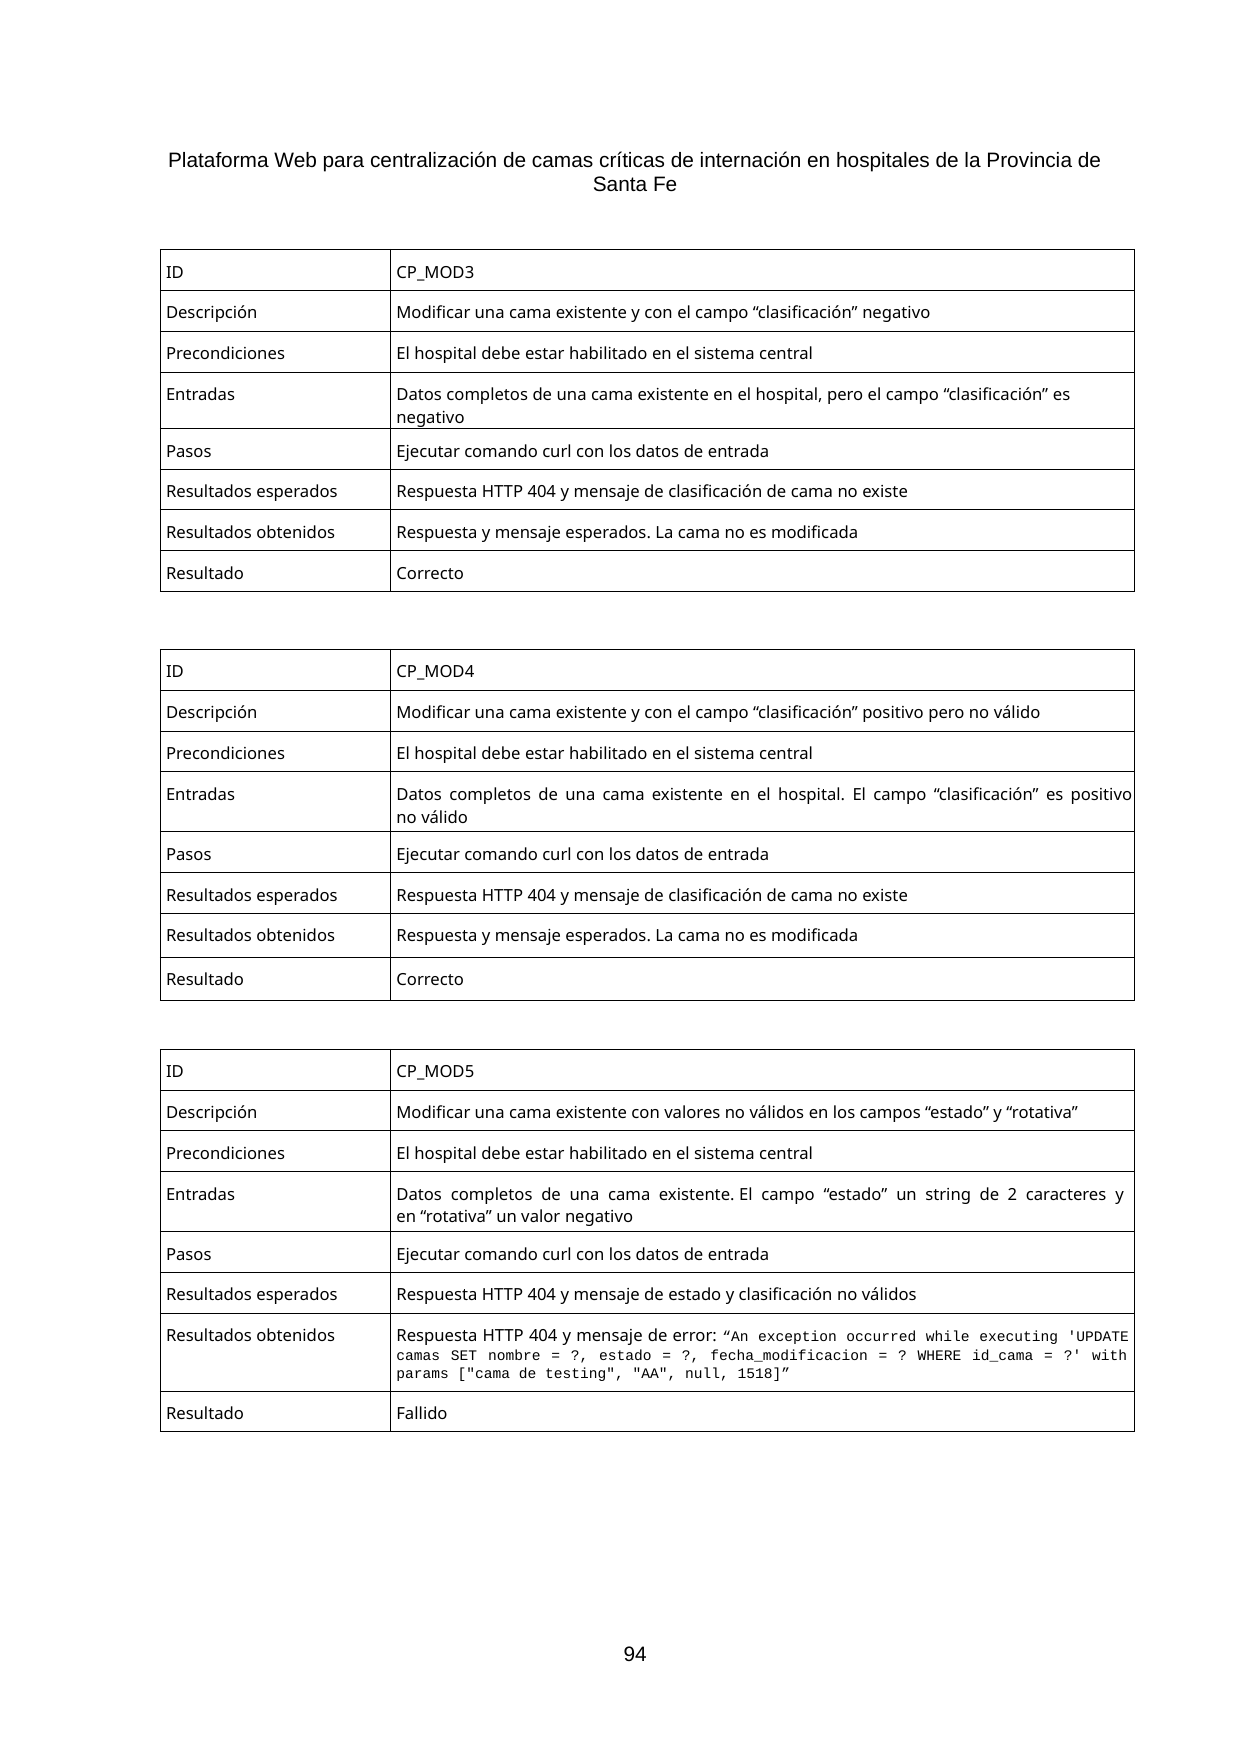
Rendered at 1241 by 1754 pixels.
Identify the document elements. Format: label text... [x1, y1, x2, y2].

table_cell Datos completos de una cama existente en el hospital, pero el campo “clasificación” es negativo [391, 373, 1134, 428]
table_cell Precondiciones [161, 1131, 390, 1171]
table_cell Correcto [391, 551, 1134, 591]
table_cell Modificar una cama existente y con el campo “clasificación” negativo [391, 291, 1134, 331]
table_cell Respuesta HTTP 404 y mensaje de error: “An exception occurred while executing 'UPDATE camas SET nombre = ?, estado = ?, fecha_modificacion = ? WHERE id_cama = ?' with params ["cama de testing", "AA", null, 1518]” [391, 1314, 1134, 1391]
table_cell Pasos [161, 832, 390, 872]
table_cell Resultado [161, 551, 390, 591]
table_cell Datos completos de una cama existente. El campo “estado” un string de 2 caracteres y en “rotativa” un valor negativo [391, 1172, 1134, 1231]
table_cell El hospital debe estar habilitado en el sistema central [391, 332, 1134, 371]
table_cell Entradas [161, 373, 390, 428]
table_cell Ejecutar comando curl con los datos de entrada [391, 832, 1134, 872]
table_cell Modificar una cama existente y con el campo “clasificación” positivo pero no válido [391, 691, 1134, 731]
table_cell Respuesta y mensaje esperados. La cama no es modificada [391, 510, 1134, 550]
table_cell Resultado [161, 1392, 390, 1431]
table_cell Resultados obtenidos [161, 510, 390, 550]
table_cell El hospital debe estar habilitado en el sistema central [391, 732, 1134, 771]
table_cell Entradas [161, 1172, 390, 1231]
table_cell Modificar una cama existente con valores no válidos en los campos “estado” y “rotativa” [391, 1091, 1134, 1130]
table_cell Descripción [161, 691, 390, 731]
table_cell Descripción [161, 1091, 390, 1130]
table_cell Correcto [391, 958, 1134, 1000]
table_cell Respuesta HTTP 404 y mensaje de estado y clasificación no válidos [391, 1273, 1134, 1313]
table_cell Resultados esperados [161, 873, 390, 913]
table_cell Precondiciones [161, 732, 390, 771]
table_cell Resultado [161, 958, 390, 1000]
table_header CP_MOD5 [391, 1050, 1134, 1089]
table_cell Descripción [161, 291, 390, 331]
table_cell Respuesta HTTP 404 y mensaje de clasificación de cama no existe [391, 873, 1134, 913]
table_cell Resultados obtenidos [161, 1314, 390, 1391]
table_cell Resultados obtenidos [161, 914, 390, 956]
table_cell Entradas [161, 772, 390, 831]
table_cell Pasos [161, 1232, 390, 1272]
table_cell El hospital debe estar habilitado en el sistema central [391, 1131, 1134, 1171]
table_cell Ejecutar comando curl con los datos de entrada [391, 1232, 1134, 1272]
table_header ID [161, 1050, 390, 1089]
table_header CP_MOD4 [391, 650, 1134, 689]
table_cell Respuesta HTTP 404 y mensaje de clasificación de cama no existe [391, 470, 1134, 509]
table_cell Resultados esperados [161, 1273, 390, 1313]
table_cell Respuesta y mensaje esperados. La cama no es modificada [391, 914, 1134, 956]
table_header CP_MOD3 [391, 250, 1134, 290]
table_cell Precondiciones [161, 332, 390, 371]
table_cell Ejecutar comando curl con los datos de entrada [391, 429, 1134, 469]
table_cell Resultados esperados [161, 470, 390, 509]
table_cell Fallido [391, 1392, 1134, 1431]
table_header ID [161, 250, 390, 290]
table_header ID [161, 650, 390, 689]
table_cell Datos completos de una cama existente en el hospital. El campo “clasificación” es positivo no válido [391, 772, 1134, 831]
table_cell Pasos [161, 429, 390, 469]
